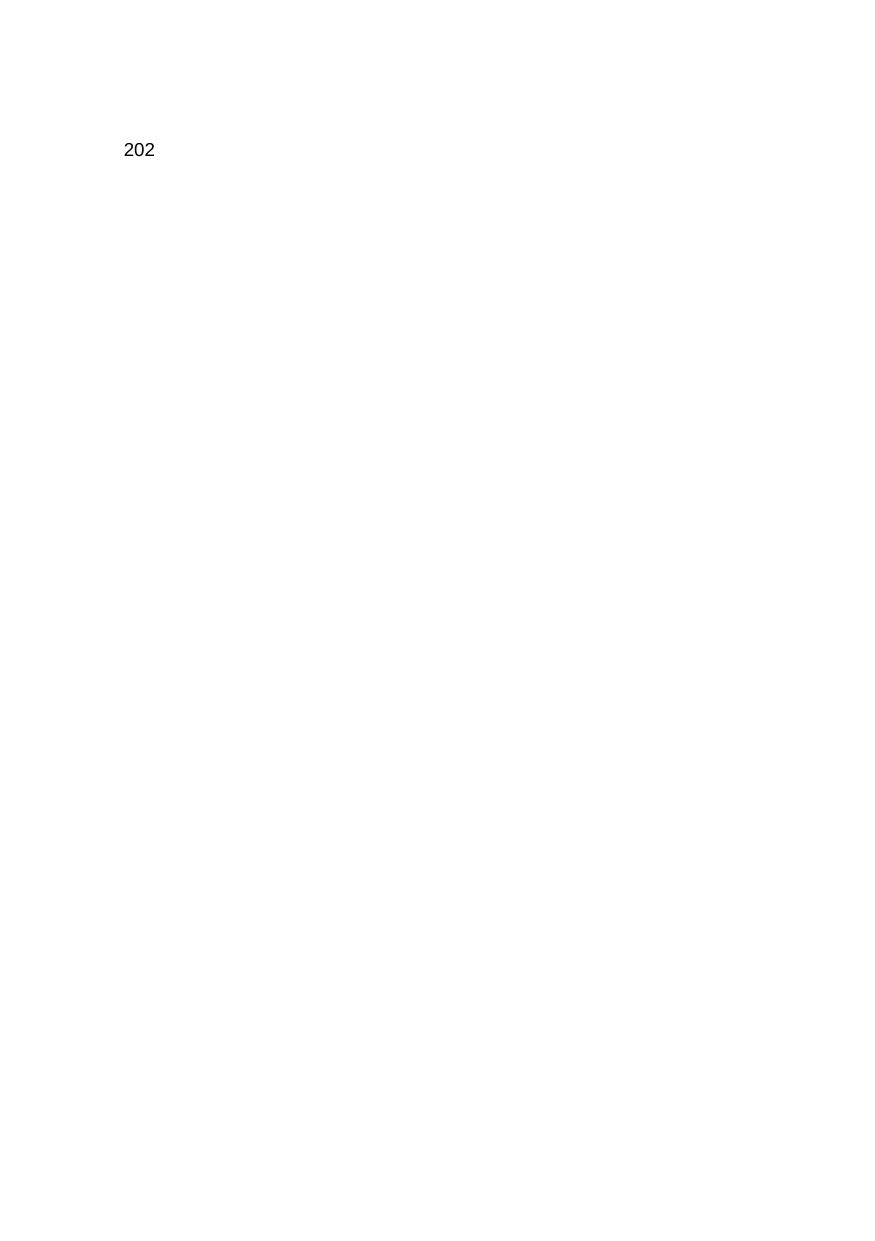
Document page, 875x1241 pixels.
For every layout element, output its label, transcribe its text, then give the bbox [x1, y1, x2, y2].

text 202 [123, 139, 791, 161]
